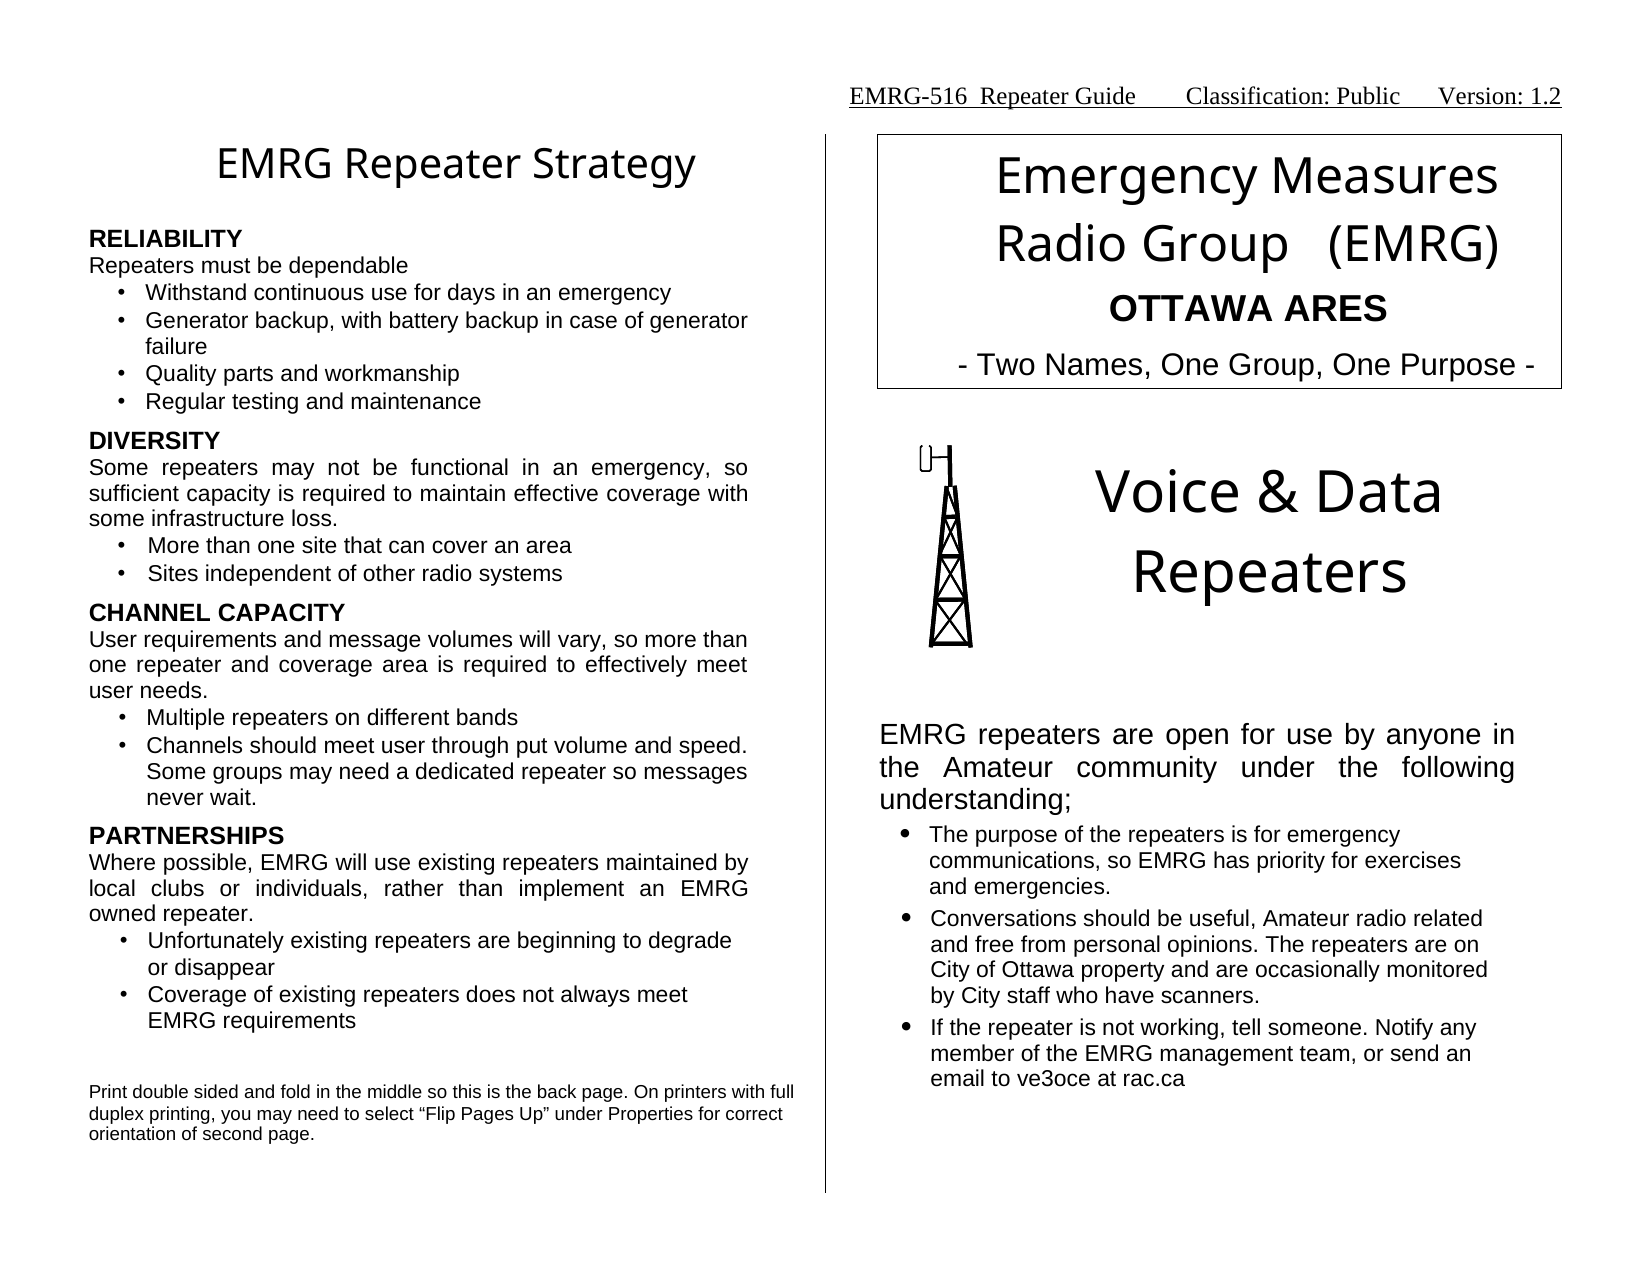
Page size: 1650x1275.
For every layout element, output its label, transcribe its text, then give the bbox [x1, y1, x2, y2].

text • Channels should meet user through put volume and speed. Some groups may need a dedicated repeater so messages never wait. [118, 731, 748, 810]
text • Sites independent of other radio systems [117, 559, 823, 587]
text EMRG repeaters are open for use by anyone in the Amateur community under the following understanding; [879, 718, 1516, 816]
text • Quality parts and workmanship [117, 359, 823, 387]
table_header Voice & Data Repeaters [1008, 416, 1531, 686]
table_header [827, 416, 1008, 686]
text • Unfortunately existing repeaters are beginning to degrade or disappear [119, 927, 748, 980]
text • Multiple repeaters on different bands [118, 703, 823, 731]
text • Generator backup, with battery backup in case of generator failure [117, 306, 749, 359]
text • Coverage of existing repeaters does not always meet EMRG requirements [119, 980, 747, 1033]
text RELIABILITY [88, 225, 823, 253]
table_header Emergency Measures Radio Group (EMRG) OTTAWA ARES - Two Names, One Group, One Purpose - [878, 135, 1561, 388]
text · Conversations should be useful, Amateur radio related and free from personal opinions. The repeaters are on City of Ottawa property and are occasionally monitored by City staff who have scanners. [902, 905, 1505, 1008]
text Print double sided and fold in the middle so this is the back page. On printers with full duplex printing, you may need to select “Flip Pages Up” under Properties for correct orientation of second page. [88, 1082, 823, 1145]
text PARTNERSHIPS [88, 822, 823, 850]
text · If the repeater is not working, tell someone. Notify any member of the EMRG management team, or send an email to ve3oce at rac.ca [902, 1014, 1505, 1092]
text • Withstand continuous use for days in an emergency [117, 278, 749, 306]
text CHANNEL CAPACITY [88, 599, 823, 627]
text Repeaters must be dependable [88, 253, 823, 278]
text DIVERSITY [88, 427, 823, 454]
text Where possible, EMRG will use existing repeaters maintained by local clubs or individuals, rather than implement an EMRG owned repeater. [88, 850, 749, 927]
text EMRG Repeater Strategy [88, 134, 823, 191]
text · The purpose of the repeaters is for emergency communications, so EMRG has priority for exercises and emergencies. [901, 822, 1505, 899]
text User requirements and message volumes will vary, so more than one repeater and coverage area is required to effectively meet user needs. [88, 627, 748, 703]
text • More than one site that can cover an area [117, 531, 823, 559]
text Some repeaters may not be functional in an emergency, so sufficient capacity is required to maintain effective coverage with some infrastructure loss. [88, 454, 749, 531]
text • Regular testing and maintenance [117, 387, 823, 415]
